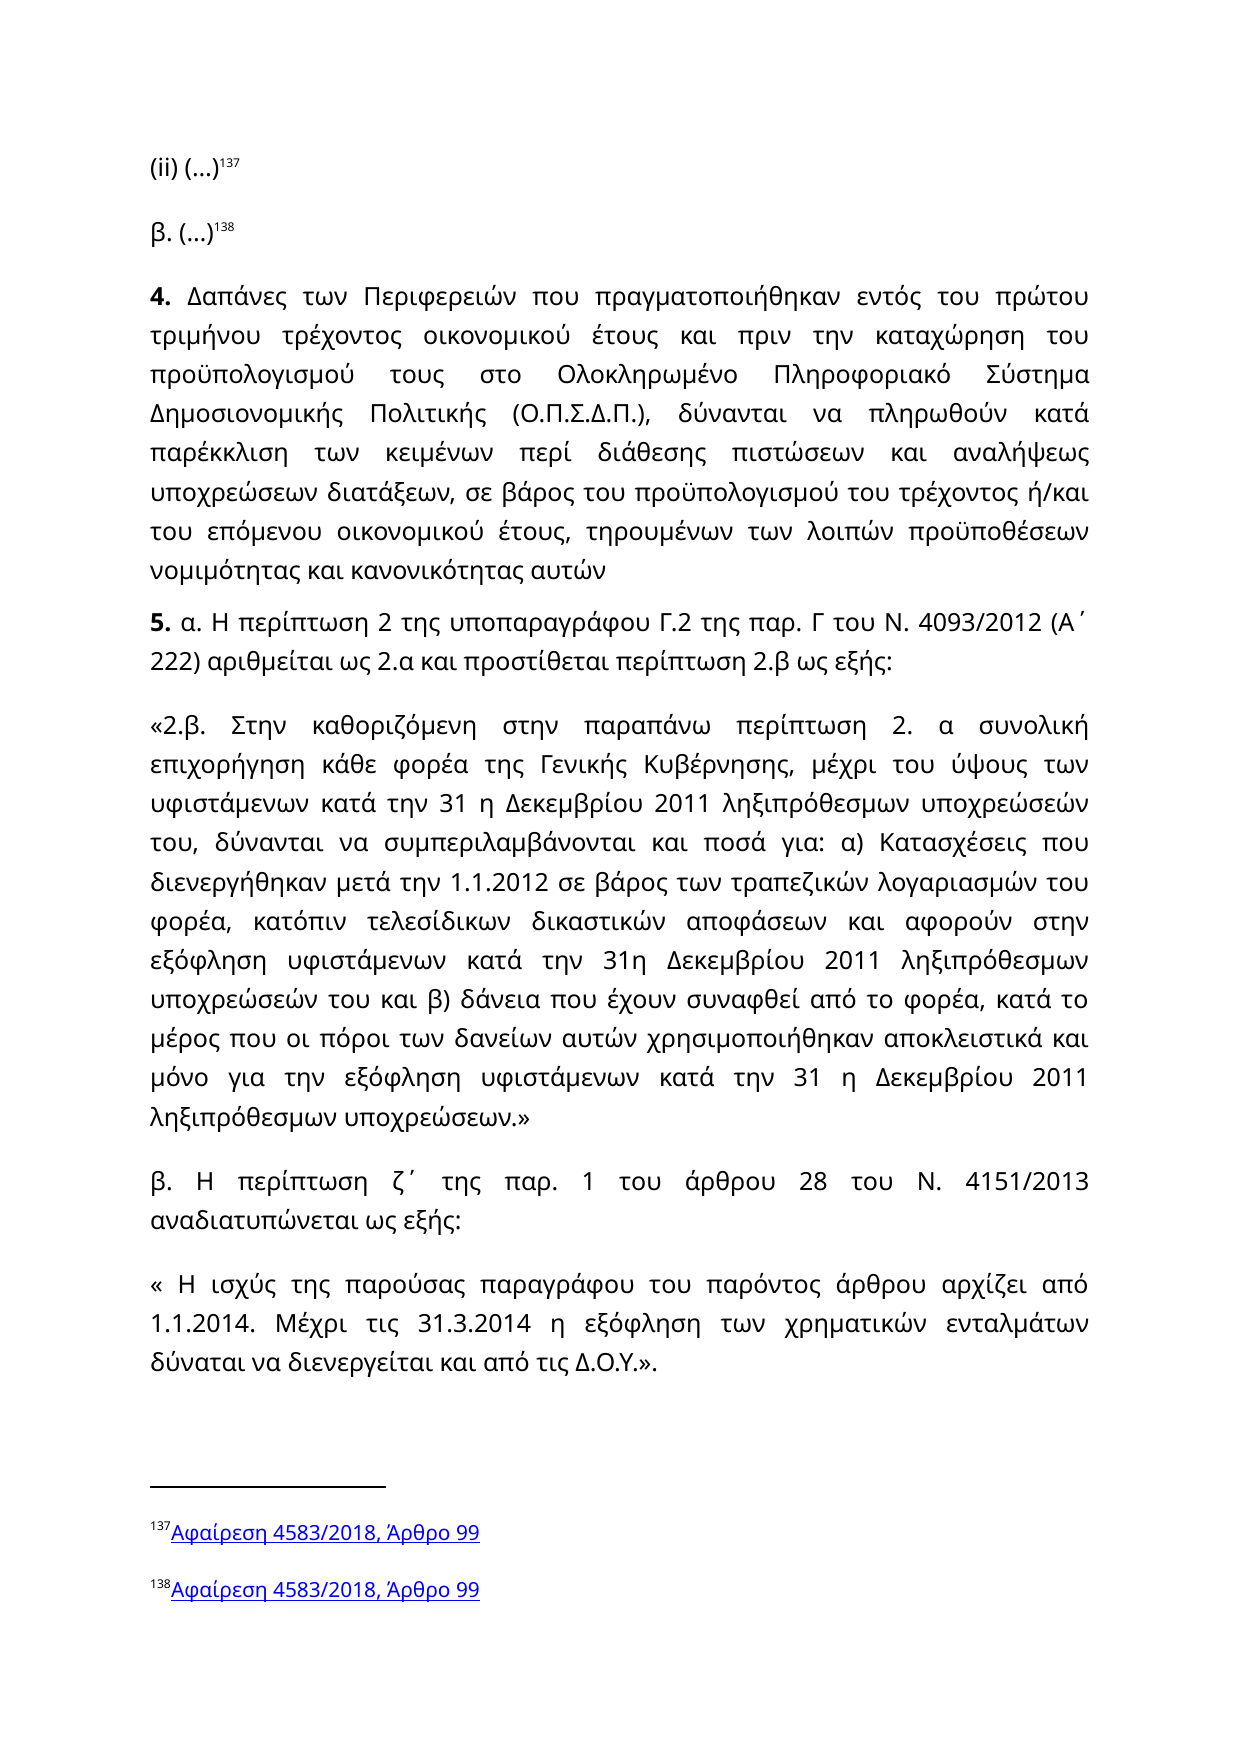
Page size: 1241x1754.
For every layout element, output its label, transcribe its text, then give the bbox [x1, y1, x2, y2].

text β. (…) [150, 214, 1090, 248]
text Αφαίρεση 4583/2018, Άρθρο 99 [150, 1518, 1090, 1546]
text « Η ισχύς της παρούσας παραγράφου του παρόντος άρθρου αρχίζει από 1.1.2014. Μέχρι τις 31.3.2014 η εξόφληση των χρηματικών ενταλμάτων δύναται να διενεργείται και από τις Δ.Ο.Υ.». [150, 1267, 1090, 1379]
text β. Η περίπτωση ζ΄ της παρ. 1 του άρθρου 28 του Ν. 4151/2013 αναδιατυπώνεται ως εξής: [150, 1163, 1090, 1237]
text Αφαίρεση 4583/2018, Άρθρο 99 [150, 1576, 1090, 1604]
text 5. α. Η περίπτωση 2 της υποπαραγράφου Γ.2 της παρ. Γ του Ν. 4093/2012 (Α΄ 222) αριθμείται ως 2.α και προστίθεται περίπτωση 2.β ως εξής: [150, 604, 1090, 677]
text 4. Δαπάνες των Περιφερειών που πραγματοποιήθηκαν εντός του πρώτου τριμήνου τρέχοντος οικονομικού έτους και πριν την καταχώρηση του προϋπολογισμού τους στο Ολοκληρωμένο Πληροφοριακό Σύστημα Δημοσιονομικής Πολιτικής (Ο.Π.Σ.Δ.Π.), δύνανται να πληρωθούν κατά παρέκκλιση των κειμένων περί διάθεσης πιστώσεων και αναλήψεως υποχρεώσεων διατάξεων, σε βάρος του προϋπολογισμού του τρέχοντος ή/και του επόμενου οικονομικού έτους, τηρουμένων των λοιπών προϋποθέσεων νομιμότητας και κανονικότητας αυτών [150, 278, 1090, 587]
text (ii) (…) [150, 150, 1090, 184]
text «2.β. Στην καθοριζόμενη στην παραπάνω περίπτωση 2. α συνολική επιχορήγηση κάθε φορέα της Γενικής Κυβέρνησης, μέχρι του ύψους των υφιστάμενων κατά την 31 η Δεκεμβρίου 2011 ληξιπρόθεσμων υποχρεώσεών του, δύνανται να συμπεριλαμβάνονται και ποσά για: α) Κατασχέσεις που διενεργήθηκαν μετά την 1.1.2012 σε βάρος των τραπεζικών λογαριασμών του φορέα, κατόπιν τελεσίδικων δικαστικών αποφάσεων και αφορούν στην εξόφληση υφιστάμενων κατά την 31η Δεκεμβρίου 2011 ληξιπρόθεσμων υποχρεώσεών του και β) δάνεια που έχουν συναφθεί από το φορέα, κατά το μέρος που οι πόροι των δανείων αυτών χρησιμοποιήθηκαν αποκλειστικά και μόνο για την εξόφληση υφιστάμενων κατά την 31 η Δεκεμβρίου 2011 ληξιπρόθεσμων υποχρεώσεων.» [150, 707, 1090, 1133]
